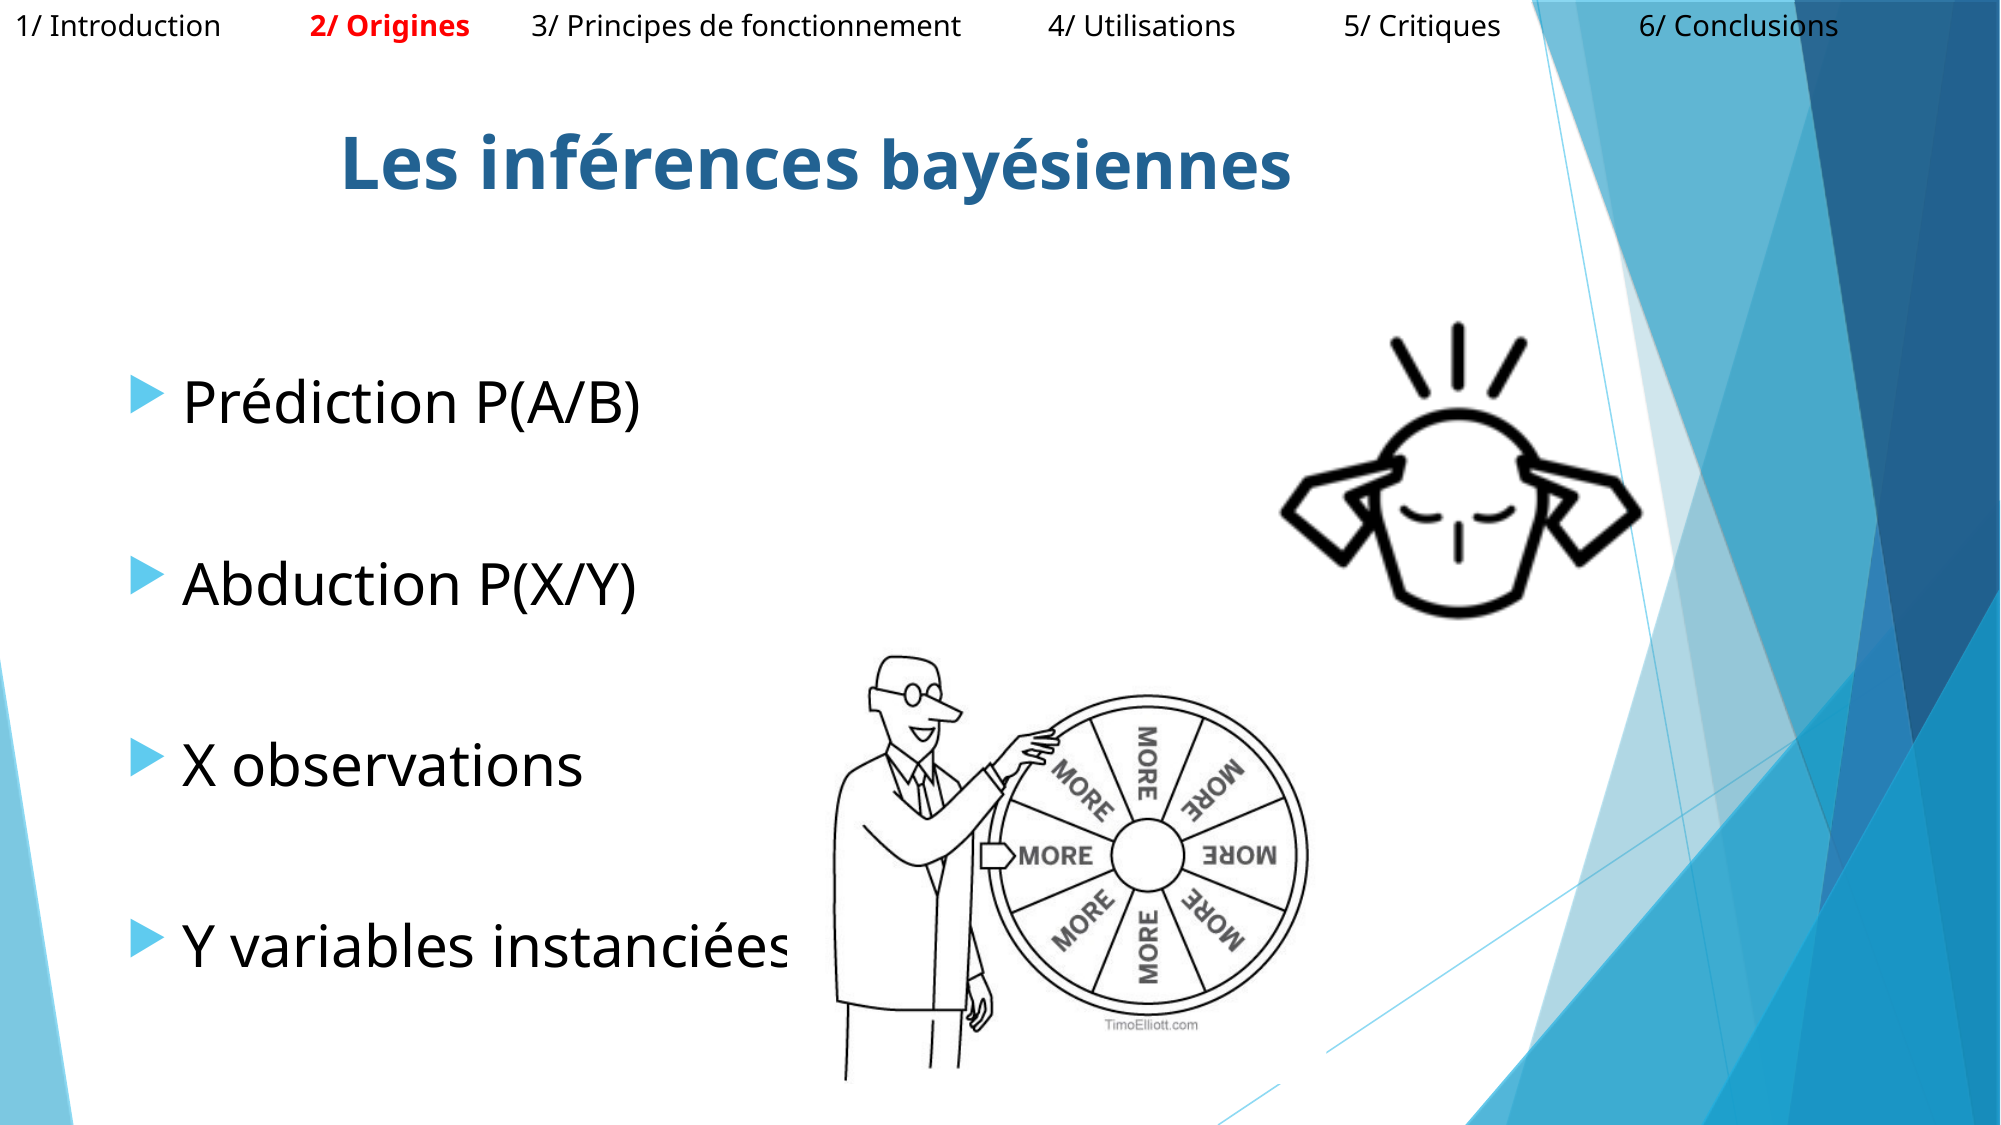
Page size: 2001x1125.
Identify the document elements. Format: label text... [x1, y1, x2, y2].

list Les inférences bayésiennes Prédiction P(A/B) Abduction P(X/Y) X observations Y variables instanciées [111, 108, 1522, 1125]
text_box 1/ Introduction 2/ Origines 3/ Principes de fonctionnement 4/ Utilisations 5/ Critiques 6/ Conclusions [0, 0, 2000, 50]
picture [787, 294, 1652, 1084]
